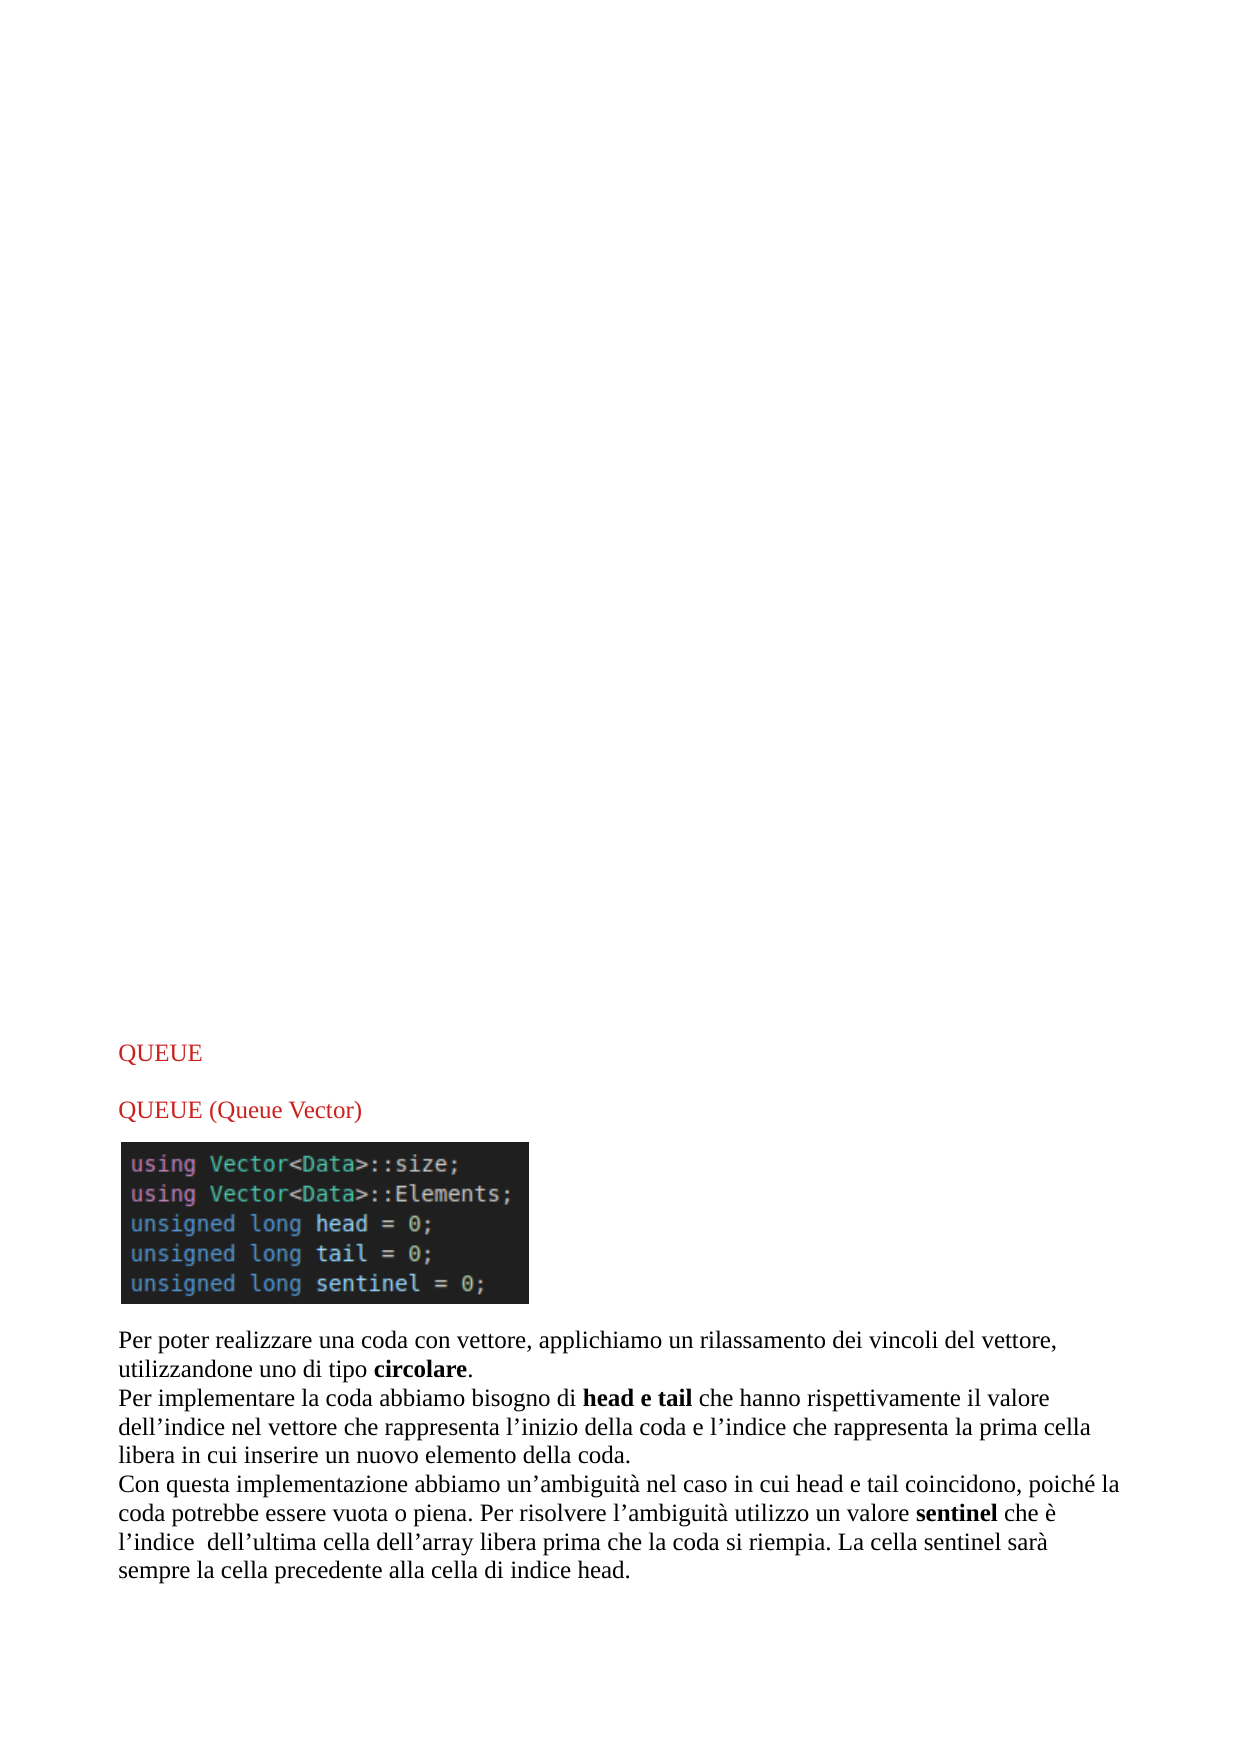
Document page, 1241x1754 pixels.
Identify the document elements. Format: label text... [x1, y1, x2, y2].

text Per poter realizzare una coda con vettore, applichiamo un rilassamento dei vincoli del vettore, utilizzandone uno di tipo circolare. [118, 1326, 1122, 1383]
text QUEUE (Queue Vector) [118, 1096, 1122, 1124]
text Con questa implementazione abbiamo un’ambiguità nel caso in cui head e tail coincidono, poiché la coda potrebbe essere vuota o piena. Per risolvere l’ambiguità utilizzo un valore sentinel che è l’indice dell’ultima cella dell’array libera prima che la coda si riempia. La cella sentinel sarà sempre la cella precedente alla cella di indice head. [118, 1469, 1122, 1584]
picture [121, 1142, 529, 1304]
text QUEUE [118, 1038, 1122, 1067]
text Per implementare la coda abbiamo bisogno di head e tail che hanno rispettivamente il valore dell’indice nel vettore che rappresenta l’inizio della coda e l’indice che rappresenta la prima cella libera in cui inserire un nuovo elemento della coda. [118, 1383, 1122, 1469]
